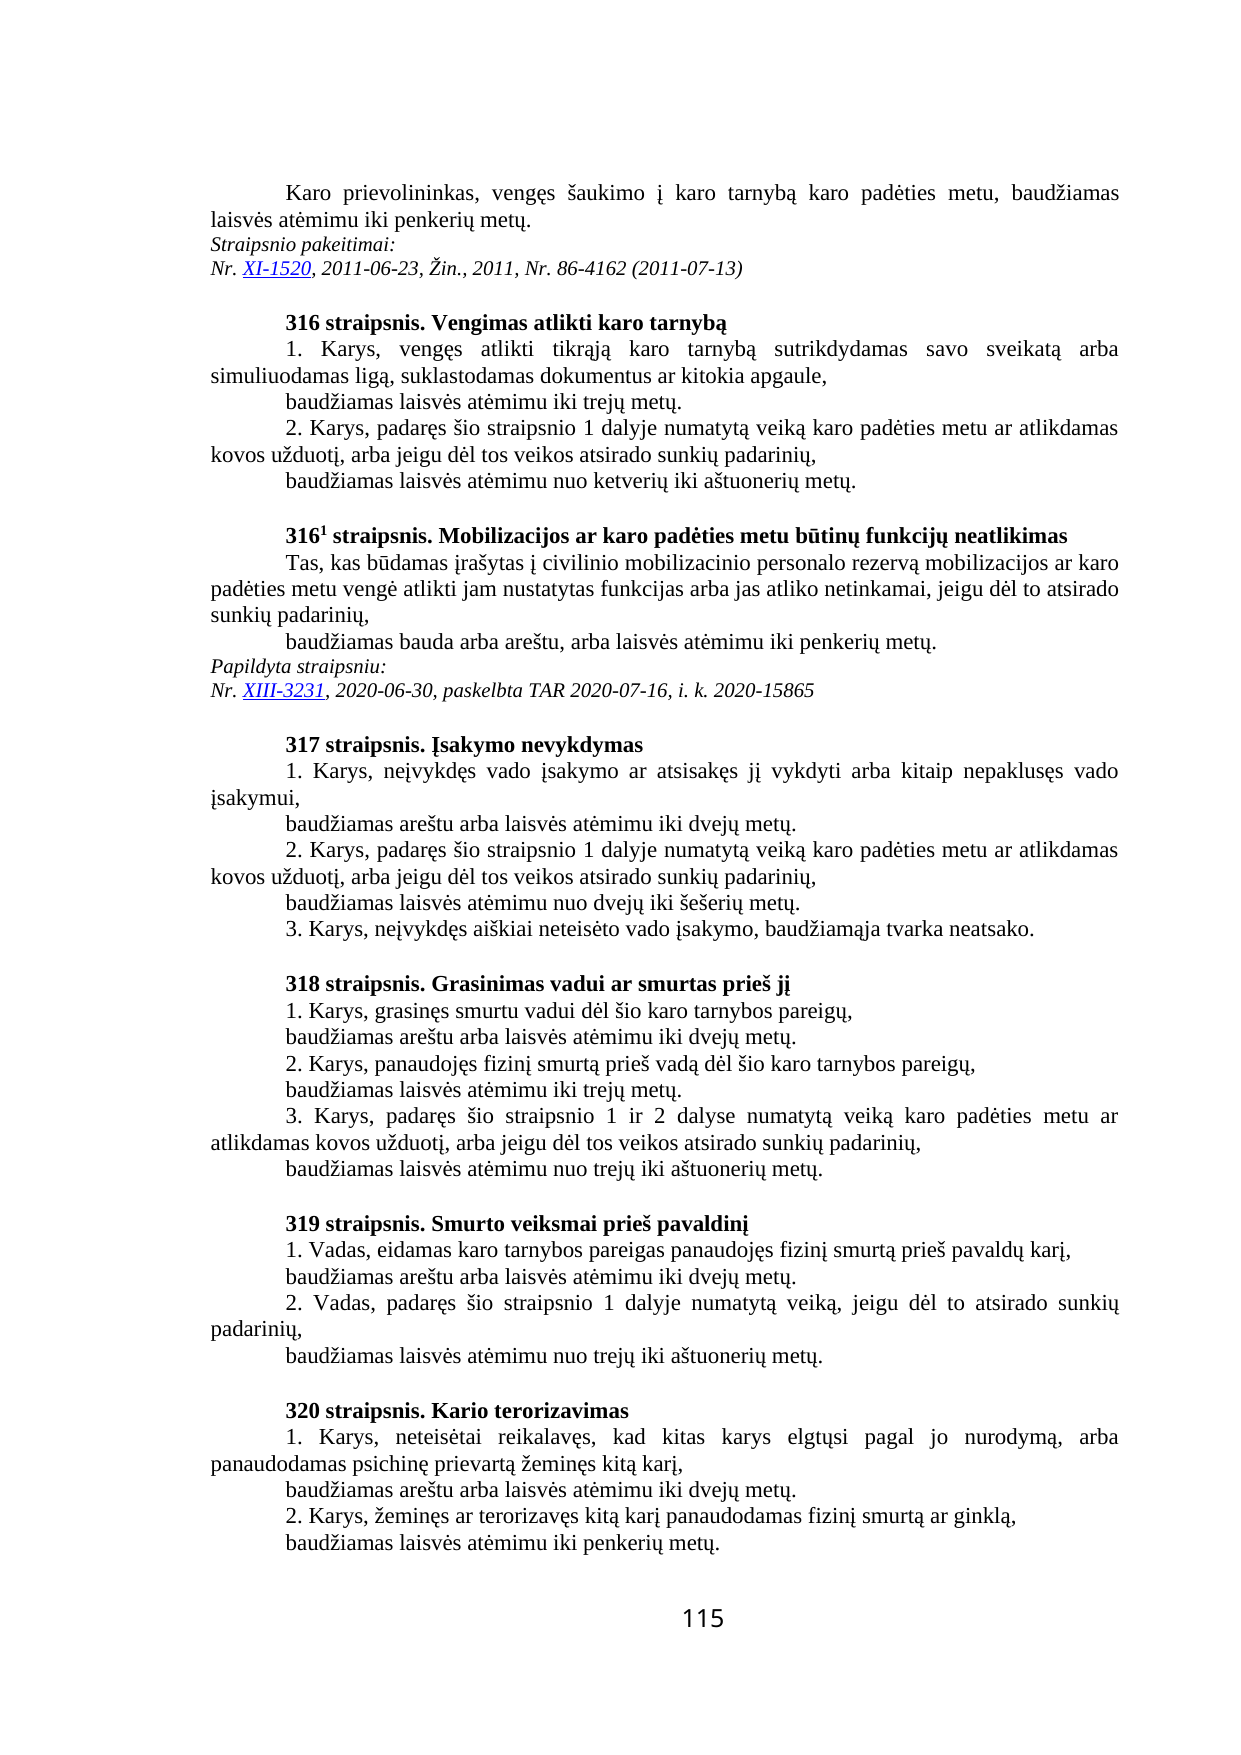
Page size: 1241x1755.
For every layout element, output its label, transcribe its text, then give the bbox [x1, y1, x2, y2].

text Papildyta straipsniu: [210, 654, 1120, 678]
text Nr. XI-1520, 2011-06-23, Žin., 2011, Nr. 86-4162 (2011-07-13) [210, 256, 1120, 280]
text 1. Karys, neteisėtai reikalavęs, kad kitas karys elgtųsi pagal jo nurodymą, arba panaudodamas psichinę prievartą žeminęs kitą karį, [210, 1423, 1120, 1476]
text 319 straipsnis. Smurto veiksmai prieš pavaldinį [210, 1210, 1120, 1236]
text Tas, kas būdamas įrašytas į civilinio mobilizacinio personalo rezervą mobilizacijos ar karo padėties metu vengė atlikti jam nustatytas funkcijas arba jas atliko netinkamai, jeigu dėl to atsirado sunkių padarinių, [210, 549, 1120, 628]
text baudžiamas laisvės atėmimu nuo ketverių iki aštuonerių metų. [210, 467, 1120, 493]
text 3. Karys, padaręs šio straipsnio 1 ir 2 dalyse numatytą veiką karo padėties metu ar atlikdamas kovos užduotį, arba jeigu dėl tos veikos atsirado sunkių padarinių, [210, 1102, 1120, 1155]
text 2. Karys, panaudojęs fizinį smurtą prieš vadą dėl šio karo tarnybos pareigų, [210, 1049, 1120, 1076]
text 318 straipsnis. Grasinimas vadui ar smurtas prieš jį [210, 971, 1120, 997]
text 317 straipsnis. Įsakymo nevykdymas [210, 731, 1120, 757]
text 1. Vadas, eidamas karo tarnybos pareigas panaudojęs fizinį smurtą prieš pavaldų karį, [210, 1236, 1120, 1263]
text baudžiamas bauda arba areštu, arba laisvės atėmimu iki penkerių metų. [210, 628, 1120, 654]
text Karo prievolininkas, vengęs šaukimo į karo tarnybą karo padėties metu, baudžiamas laisvės atėmimu iki penkerių metų. [210, 179, 1120, 232]
text 2. Vadas, padaręs šio straipsnio 1 dalyje numatytą veiką, jeigu dėl to atsirado sunkių padarinių, [210, 1289, 1120, 1342]
text 3161 straipsnis. Mobilizacijos ar karo padėties metu būtinų funkcijų neatlikimas [210, 522, 1120, 549]
text baudžiamas areštu arba laisvės atėmimu iki dvejų metų. [210, 1476, 1120, 1502]
text baudžiamas laisvės atėmimu iki trejų metų. [210, 388, 1120, 414]
text baudžiamas laisvės atėmimu nuo trejų iki aštuonerių metų. [210, 1155, 1120, 1181]
text 1. Karys, vengęs atlikti tikrąją karo tarnybą sutrikdydamas savo sveikatą arba simuliuodamas ligą, suklastodamas dokumentus ar kitokia apgaule, [210, 335, 1120, 388]
text 2. Karys, padaręs šio straipsnio 1 dalyje numatytą veiką karo padėties metu ar atlikdamas kovos užduotį, arba jeigu dėl tos veikos atsirado sunkių padarinių, [210, 414, 1120, 467]
text 1. Karys, grasinęs smurtu vadui dėl šio karo tarnybos pareigų, [210, 997, 1120, 1023]
text baudžiamas areštu arba laisvės atėmimu iki dvejų metų. [210, 1023, 1120, 1049]
text 2. Karys, žeminęs ar terorizavęs kitą karį panaudodamas fizinį smurtą ar ginklą, [210, 1502, 1120, 1529]
text 320 straipsnis. Kario terorizavimas [210, 1397, 1120, 1423]
text Nr. XIII-3231, 2020-06-30, paskelbta TAR 2020-07-16, i. k. 2020-15865 [210, 678, 1120, 702]
text baudžiamas laisvės atėmimu nuo dvejų iki šešerių metų. [210, 889, 1120, 915]
text baudžiamas laisvės atėmimu iki trejų metų. [210, 1076, 1120, 1102]
text 2. Karys, padaręs šio straipsnio 1 dalyje numatytą veiką karo padėties metu ar atlikdamas kovos užduotį, arba jeigu dėl tos veikos atsirado sunkių padarinių, [210, 836, 1120, 889]
text Straipsnio pakeitimai: [210, 232, 1120, 256]
text baudžiamas laisvės atėmimu iki penkerių metų. [210, 1529, 1120, 1555]
text baudžiamas areštu arba laisvės atėmimu iki dvejų metų. [210, 810, 1120, 836]
text baudžiamas areštu arba laisvės atėmimu iki dvejų metų. [210, 1263, 1120, 1289]
text baudžiamas laisvės atėmimu nuo trejų iki aštuonerių metų. [210, 1342, 1120, 1368]
text 316 straipsnis. Vengimas atlikti karo tarnybą [210, 309, 1120, 335]
text 3. Karys, neįvykdęs aiškiai neteisėto vado įsakymo, baudžiamąja tvarka neatsako. [210, 915, 1120, 942]
text 1. Karys, neįvykdęs vado įsakymo ar atsisakęs jį vykdyti arba kitaip nepaklusęs vado įsakymui, [210, 757, 1120, 810]
